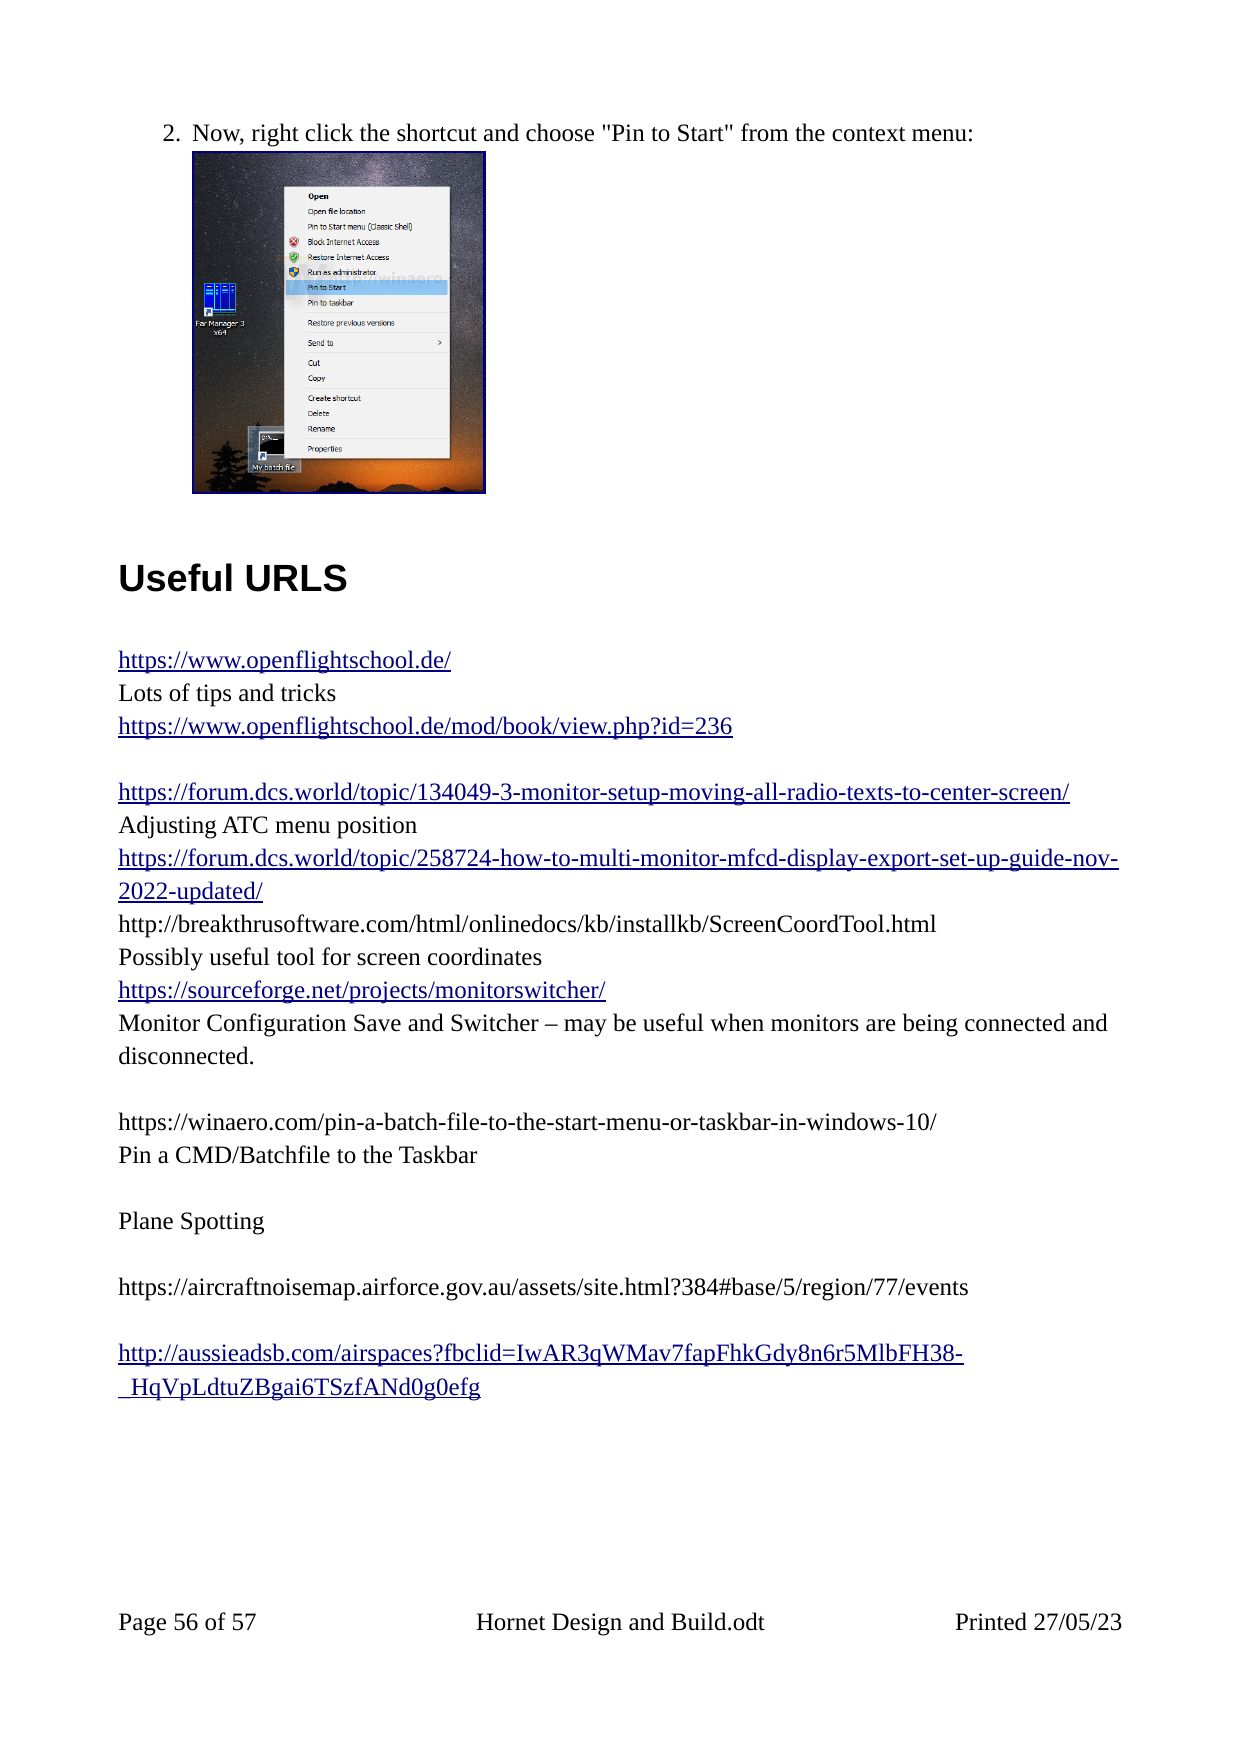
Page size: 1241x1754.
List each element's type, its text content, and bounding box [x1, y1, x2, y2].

text https://sourceforge.net/projects/monitorswitcher/ [118, 975, 1122, 1004]
text Adjusting ATC menu position [118, 810, 1122, 839]
text Possibly useful tool for screen coordinates [118, 942, 1122, 971]
text Monitor Configuration Save and Switcher – may be useful when monitors are being connected and disconnected. [118, 1008, 1122, 1070]
text http://breakthrusoftware.com/html/onlinedocs/kb/installkb/ScreenCoordTool.html [118, 909, 1122, 938]
text Lots of tips and tricks [118, 678, 1122, 707]
subtitle Useful URLS [118, 556, 1122, 599]
text https://www.openflightschool.de/ [118, 645, 1122, 674]
picture [194, 153, 483, 492]
text https://aircraftnoisemap.airforce.gov.au/assets/site.html?384#base/5/region/77/events [118, 1272, 1122, 1301]
text Pin a CMD/Batchfile to the Taskbar [118, 1140, 1122, 1169]
text Plane Spotting [118, 1206, 1122, 1235]
list Now, right click the shortcut and choose "Pin to Start" from the context menu: [162, 118, 1122, 153]
text https://www.openflightschool.de/mod/book/view.php?id=236 [118, 711, 1122, 740]
text https://winaero.com/pin-a-batch-file-to-the-start-menu-or-taskbar-in-windows-10/ [118, 1107, 1122, 1136]
text https://forum.dcs.world/topic/134049-3-monitor-setup-moving-all-radio-texts-to-center-screen/ [118, 777, 1122, 806]
text http://aussieadsb.com/airspaces?fbclid=IwAR3qWMav7fapFhkGdy8n6r5MlbFH38-_HqVpLdtuZBgai6TSzfANd0g0efg [118, 1338, 1122, 1400]
text https://forum.dcs.world/topic/258724-how-to-multi-monitor-mfcd-display-export-set-up-guide-nov-2022-updated/ [118, 843, 1122, 905]
